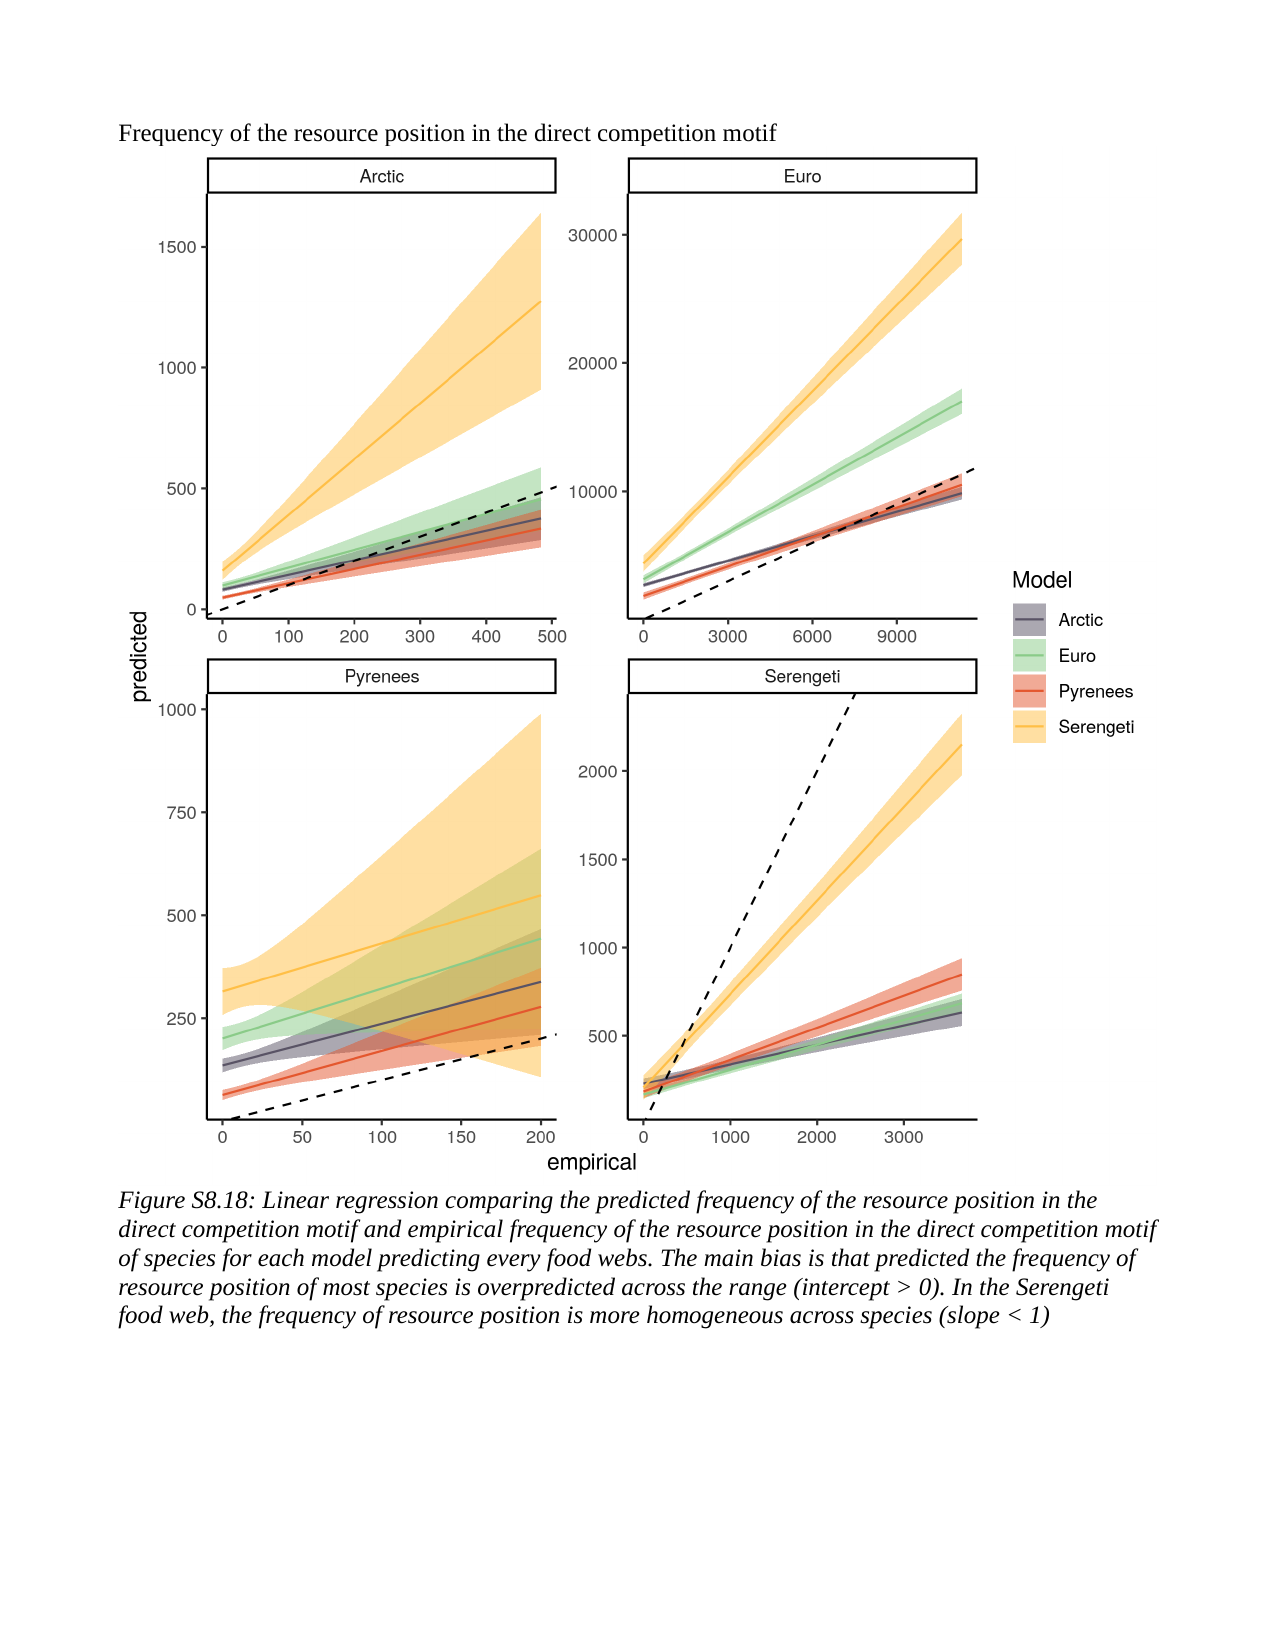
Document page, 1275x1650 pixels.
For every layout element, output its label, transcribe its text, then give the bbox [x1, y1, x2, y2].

text Figure S8.18: Linear regression comparing the predicted frequency of the resource position in the direct competition motif and empirical frequency of the resource position in the direct competition motif of species for each model predicting every food webs. The main bias is that predicted the frequency of resource position of most species is overpredicted across the range (intercept > 0). In the Serengeti food web, the frequency of resource position is more homogeneous across species (slope < 1) [118, 1186, 1157, 1329]
picture [118, 146, 1157, 1186]
text Frequency of the resource position in the direct competition motif [118, 118, 1157, 146]
